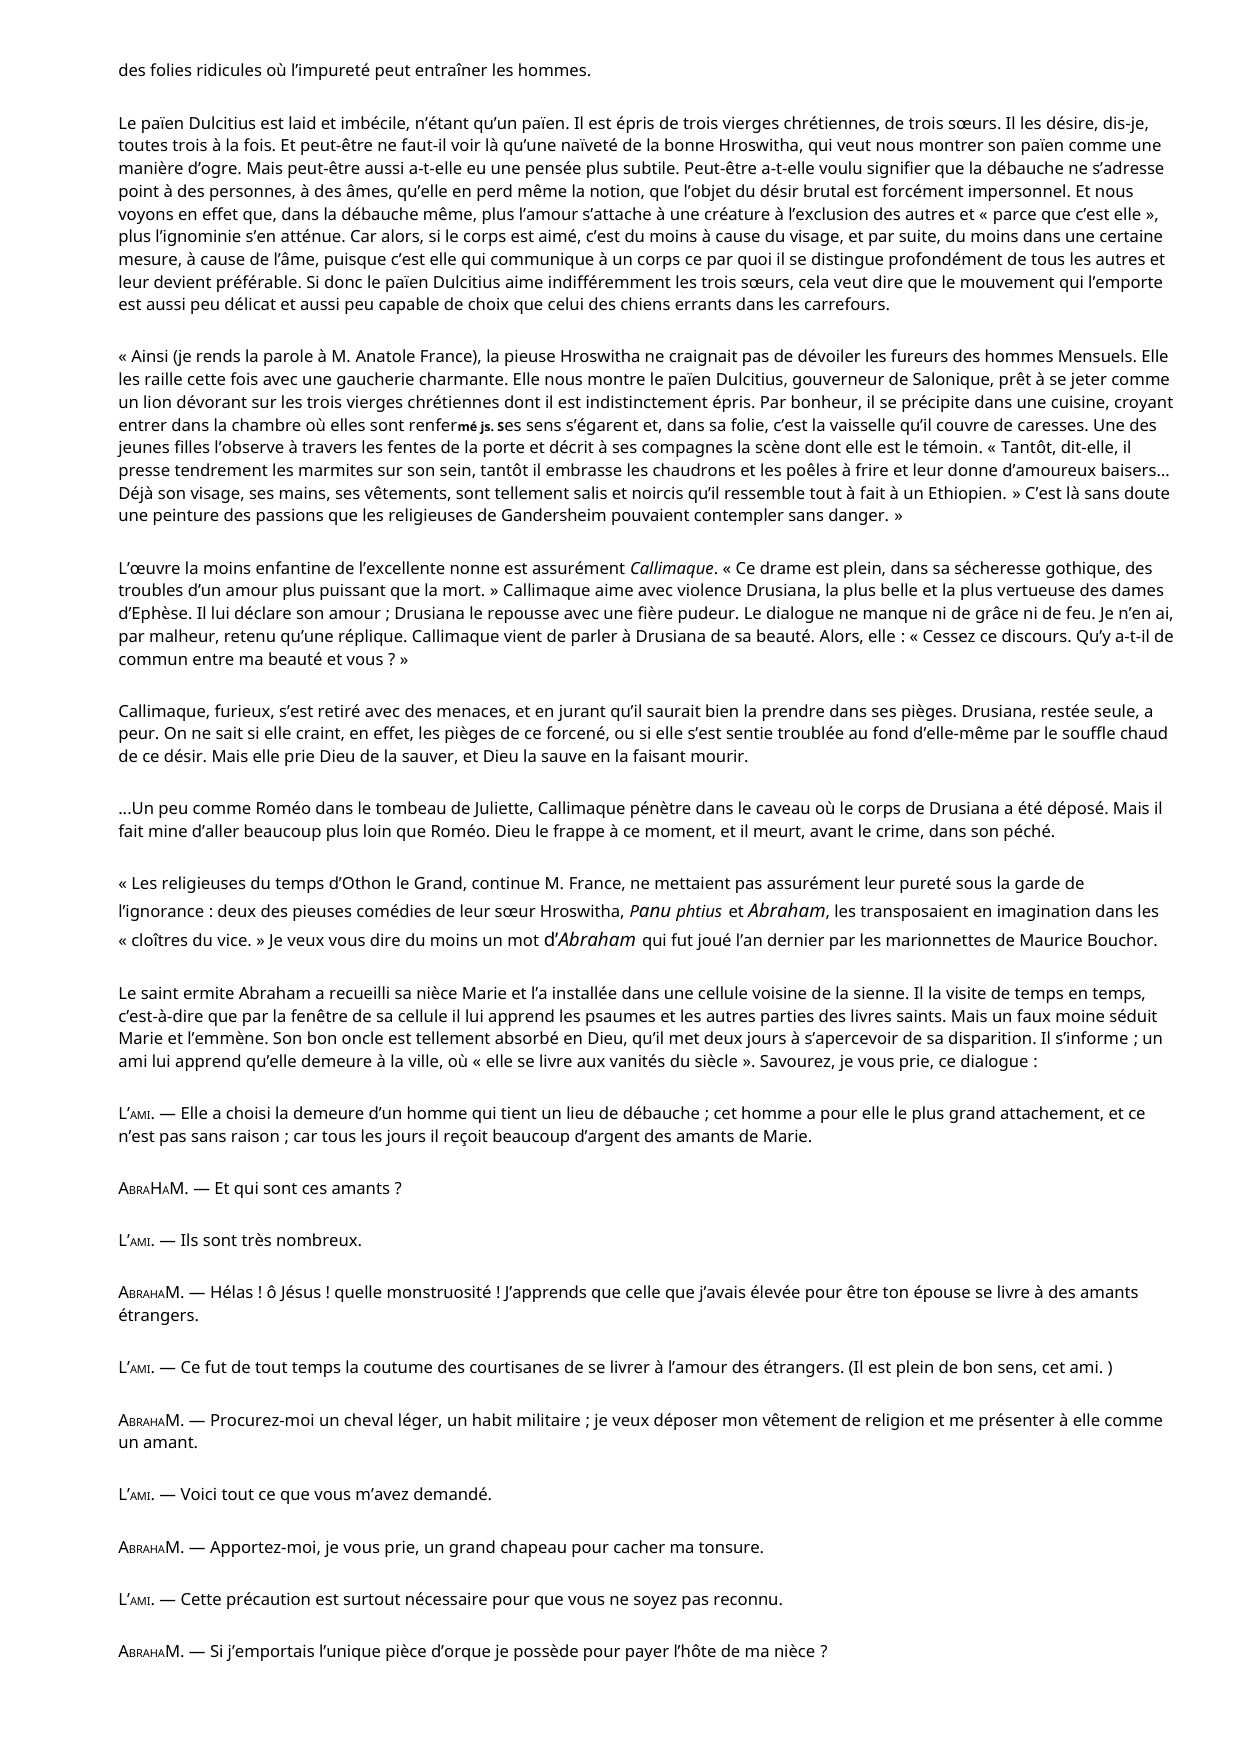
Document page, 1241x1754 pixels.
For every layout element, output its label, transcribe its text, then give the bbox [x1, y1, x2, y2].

text AbrahaM. — Procurez-moi un cheval léger, un habit militaire ; je veux déposer mon vêtement de religion et me présenter à elle comme un amant. [118, 1408, 1181, 1453]
text L’ami. — Ce fut de tout temps la coutume des courtisanes de se livrer à l’amour des étrangers. (Il est plein de bon sens, cet ami. ) [118, 1356, 1181, 1379]
text AbrahaM. — Hélas ! ô Jésus ! quelle monstruosité ! J’apprends que celle que j’avais élevée pour être ton épouse se livre à des amants étrangers. [118, 1281, 1181, 1326]
text Le saint ermite Abraham a recueilli sa nièce Marie et l’a installée dans une cellule voisine de la sienne. Il la visite de temps en temps, c’est-à-dire que par la fenêtre de sa cellule il lui apprend les psaumes et les autres parties des livres saints. Mais un faux moine séduit Marie et l’emmène. Son bon oncle est tellement absorbé en Dieu, qu’il met deux jours à s’apercevoir de sa disparition. Il s’informe ; un ami lui apprend qu’elle demeure à la ville, où « elle se livre aux vanités du siècle ». Savourez, je vous prie, ce dialogue : [118, 981, 1181, 1072]
text AbrahaM. — Apportez-moi, je vous prie, un grand chapeau pour cacher ma tonsure. [118, 1535, 1181, 1558]
text Le païen Dulcitius est laid et imbécile, n’étant qu’un païen. Il est épris de trois vierges chrétiennes, de trois sœurs. Il les désire, dis-je, toutes trois à la fois. Et peut-être ne faut-il voir là qu’une naïveté de la bonne Hroswitha, qui veut nous montrer son païen comme une manière d’ogre. Mais peut-être aussi a-t-elle eu une pensée plus subtile. Peut-être a-t-elle voulu signifier que la débauche ne s’adresse point à des personnes, à des âmes, qu’elle en perd même la notion, que l’objet du désir brutal est forcément impersonnel. Et nous voyons en effet que, dans la débauche même, plus l’amour s’attache à une créature à l’exclusion des autres et « parce que c’est elle », plus l’ignominie s’en atténue. Car alors, si le corps est aimé, c’est du moins à cause du visage, et par suite, du moins dans une certaine mesure, à cause de l’âme, puisque c’est elle qui communique à un corps ce par quoi il se distingue profondément de tous les autres et leur devient préférable. Si donc le païen Dulcitius aime indifféremment les trois sœurs, cela veut dire que le mouvement qui l’emporte est aussi peu délicat et aussi peu capable de choix que celui des chiens errants dans les carrefours. [118, 111, 1181, 316]
text L’œuvre la moins enfantine de l’excellente nonne est assurément Callimaque. « Ce drame est plein, dans sa sécheresse gothique, des troubles d’un amour plus puissant que la mort. » Callimaque aime avec violence Drusiana, la plus belle et la plus vertueuse des dames d’Ephèse. Il lui déclare son amour ; Drusiana le repousse avec une fière pudeur. Le dialogue ne manque ni de grâce ni de feu. Je n’en ai, par malheur, retenu qu’une réplique. Callimaque vient de parler à Drusiana de sa beauté. Alors, elle : « Cessez ce discours. Qu’y a-t-il de commun entre ma beauté et vous ? » [118, 556, 1181, 670]
text « Les religieuses du temps d’Othon le Grand, continue M. France, ne mettaient pas assurément leur pureté sous la garde de l’ignorance : deux des pieuses comédies de leur sœur Hroswitha, Panu phtius et Abraham, les transposaient en imagination dans les « cloîtres du vice. » Je veux vous dire du moins un mot d’Abraham qui fut joué l’an dernier par les marionnettes de Maurice Bouchor. [118, 872, 1181, 952]
text « Ainsi (je rends la parole à M. Anatole France), la pieuse Hroswitha ne craignait pas de dévoiler les fureurs des hommes Mensuels. Elle les raille cette fois avec une gaucherie charmante. Elle nous montre le païen Dulcitius, gouverneur de Salonique, prêt à se jeter comme un lion dévorant sur les trois vierges chrétiennes dont il est indistinctement épris. Par bonheur, il se précipite dans une cuisine, croyant entrer dans la chambre où elles sont renfermé js. Ses sens s’égarent et, dans sa folie, c’est la vaisselle qu’il couvre de caresses. Une des jeunes filles l’observe à travers les fentes de la porte et décrit à ses compagnes la scène dont elle est le témoin. « Tantôt, dit-elle, il presse tendrement les marmites sur son sein, tantôt il embrasse les chaudrons et les poêles à frire et leur donne d’amoureux baisers… Déjà son visage, ses mains, ses vêtements, sont tellement salis et noircis qu’il ressemble tout à fait à un Ethiopien. » C’est là sans doute une peinture des passions que les religieuses de Gandersheim pouvaient contempler sans danger. » [118, 345, 1181, 527]
text AbrahaM. — Si j’emportais l’unique pièce d’orque je possède pour payer l’hôte de ma nièce ? [118, 1639, 1181, 1662]
text L’ami. — Voici tout ce que vous m’avez demandé. [118, 1483, 1181, 1506]
text L’ami. — Ils sont très nombreux. [118, 1229, 1181, 1252]
text L’ami. — Cette précaution est surtout nécessaire pour que vous ne soyez pas reconnu. [118, 1587, 1181, 1610]
text ...Un peu comme Roméo dans le tombeau de Juliette, Callimaque pénètre dans le caveau où le corps de Drusiana a été déposé. Mais il fait mine d’aller beaucoup plus loin que Roméo. Dieu le frappe à ce moment, et il meurt, avant le crime, dans son péché. [118, 797, 1181, 842]
text L’ami. — Elle a choisi la demeure d’un homme qui tient un lieu de débauche ; cet homme a pour elle le plus grand attachement, et ce n’est pas sans raison ; car tous les jours il reçoit beaucoup d’argent des amants de Marie. [118, 1102, 1181, 1147]
text AbraHaM. — Et qui sont ces amants ? [118, 1177, 1181, 1199]
text Callimaque, furieux, s’est retiré avec des menaces, et en jurant qu’il saurait bien la prendre dans ses pièges. Drusiana, restée seule, a peur. On ne sait si elle craint, en effet, les pièges de ce forcené, ou si elle s’est sentie troublée au fond d’elle-même par le souffle chaud de ce désir. Mais elle prie Dieu de la sauver, et Dieu la sauve en la faisant mourir. [118, 699, 1181, 767]
text des folies ridicules où l’impureté peut entraîner les hommes. [118, 59, 1181, 82]
